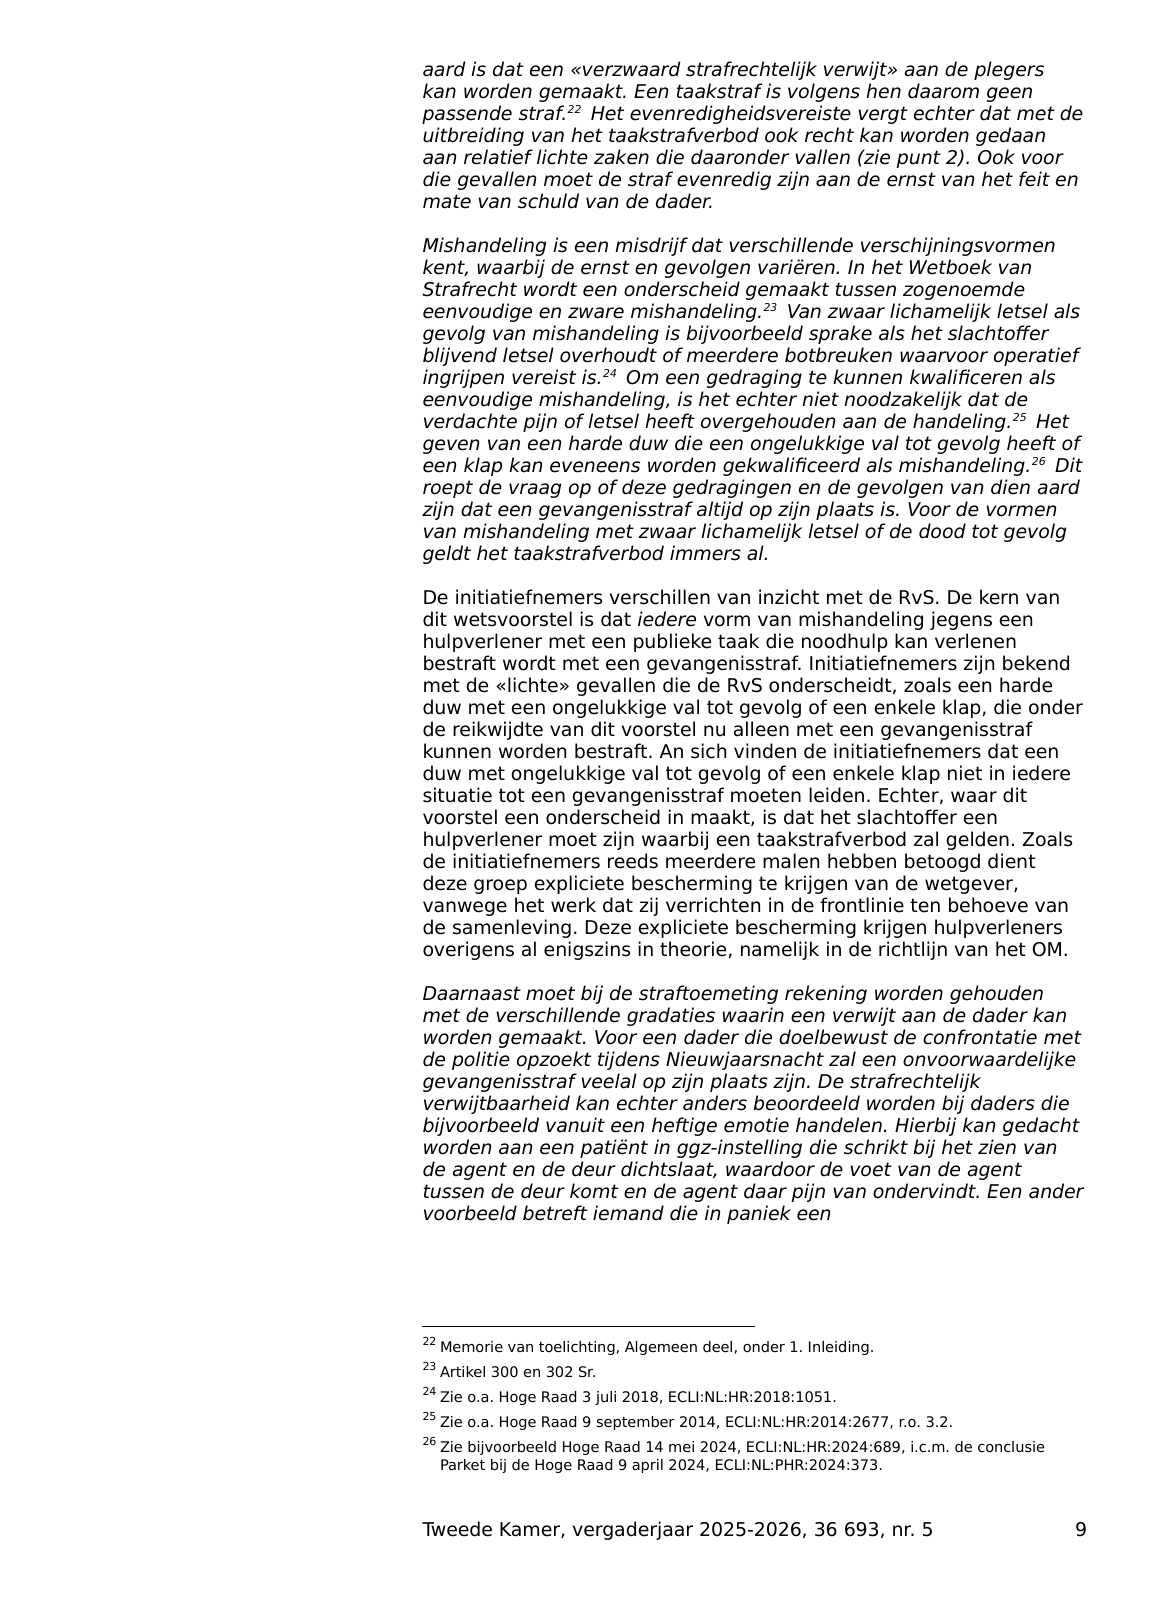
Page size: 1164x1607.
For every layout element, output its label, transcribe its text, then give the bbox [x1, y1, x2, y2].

text Zie bijvoorbeeld Hoge Raad 14 mei 2024, ECLI:NL:HR:2024:689, i.c.m. de conclusie Parket bij de Hoge Raad 9 april 2024, ECLI:NL:PHR:2024:373. [422, 1435, 1087, 1474]
text Zie o.a. Hoge Raad 9 september 2014, ECLI:NL:HR:2014:2677, r.o. 3.2. [422, 1410, 1087, 1432]
text Artikel 300 en 302 Sr. [422, 1360, 1087, 1382]
text aard is dat een «verzwaard strafrechtelijk verwijt» aan de plegers kan worden gemaakt. Een taakstraf is volgens hen daarom geen passende straf. Het evenredigheidsvereiste vergt echter dat met de uitbreiding van het taakstrafverbod ook recht kan worden gedaan aan relatief lichte zaken die daaronder vallen (zie punt 2). Ook voor die gevallen moet de straf evenredig zijn aan de ernst van het feit en mate van schuld van de dader. [422, 59, 1087, 213]
text Mishandeling is een misdrijf dat verschillende verschijningsvormen kent, waarbij de ernst en gevolgen variëren. In het Wetboek van Strafrecht wordt een onderscheid gemaakt tussen zogenoemde eenvoudige en zware mishandeling. Van zwaar lichamelijk letsel als gevolg van mishandeling is bijvoorbeeld sprake als het slachtoffer blijvend letsel overhoudt of meerdere botbreuken waarvoor operatief ingrijpen vereist is. Om een gedraging te kunnen kwalificeren als eenvoudige mishandeling, is het echter niet noodzakelijk dat de verdachte pijn of letsel heeft overgehouden aan de handeling. Het geven van een harde duw die een ongelukkige val tot gevolg heeft of een klap kan eveneens worden gekwalificeerd als mishandeling. Dit roept de vraag op of deze gedragingen en de gevolgen van dien aard zijn dat een gevangenisstraf altijd op zijn plaats is. Voor de vormen van mishandeling met zwaar lichamelijk letsel of de dood tot gevolg geldt het taakstrafverbod immers al. [422, 235, 1087, 565]
text De initiatiefnemers verschillen van inzicht met de RvS. De kern van dit wetsvoorstel is dat iedere vorm van mishandeling jegens een hulpverlener met een publieke taak die noodhulp kan verlenen bestraft wordt met een gevangenisstraf. Initiatiefnemers zijn bekend met de «lichte» gevallen die de RvS onderscheidt, zoals een harde duw met een ongelukkige val tot gevolg of een enkele klap, die onder de reikwijdte van dit voorstel nu alleen met een gevangenisstraf kunnen worden bestraft. An sich vinden de initiatiefnemers dat een duw met ongelukkige val tot gevolg of een enkele klap niet in iedere situatie tot een gevangenisstraf moeten leiden. Echter, waar dit voorstel een onderscheid in maakt, is dat het slachtoffer een hulpverlener moet zijn waarbij een taakstrafverbod zal gelden. Zoals de initiatiefnemers reeds meerdere malen hebben betoogd dient deze groep expliciete bescherming te krijgen van de wetgever, vanwege het werk dat zij verrichten in de frontlinie ten behoeve van de samenleving. Deze expliciete bescherming krijgen hulpverleners overigens al enigszins in theorie, namelijk in de richtlijn van het OM. [422, 587, 1087, 961]
text Daarnaast moet bij de straftoemeting rekening worden gehouden met de verschillende gradaties waarin een verwijt aan de dader kan worden gemaakt. Voor een dader die doelbewust de confrontatie met de politie opzoekt tijdens Nieuwjaarsnacht zal een onvoorwaardelijke gevangenisstraf veelal op zijn plaats zijn. De strafrechtelijk verwijtbaarheid kan echter anders beoordeeld worden bij daders die bijvoorbeeld vanuit een heftige emotie handelen. Hierbij kan gedacht worden aan een patiënt in ggz-instelling die schrikt bij het zien van de agent en de deur dichtslaat, waardoor de voet van de agent tussen de deur komt en de agent daar pijn van ondervindt. Een ander voorbeeld betreft iemand die in paniek een [422, 983, 1087, 1224]
text Zie o.a. Hoge Raad 3 juli 2018, ECLI:NL:HR:2018:1051. [422, 1385, 1087, 1407]
text Memorie van toelichting, Algemeen deel, onder 1. Inleiding. [422, 1335, 1087, 1357]
